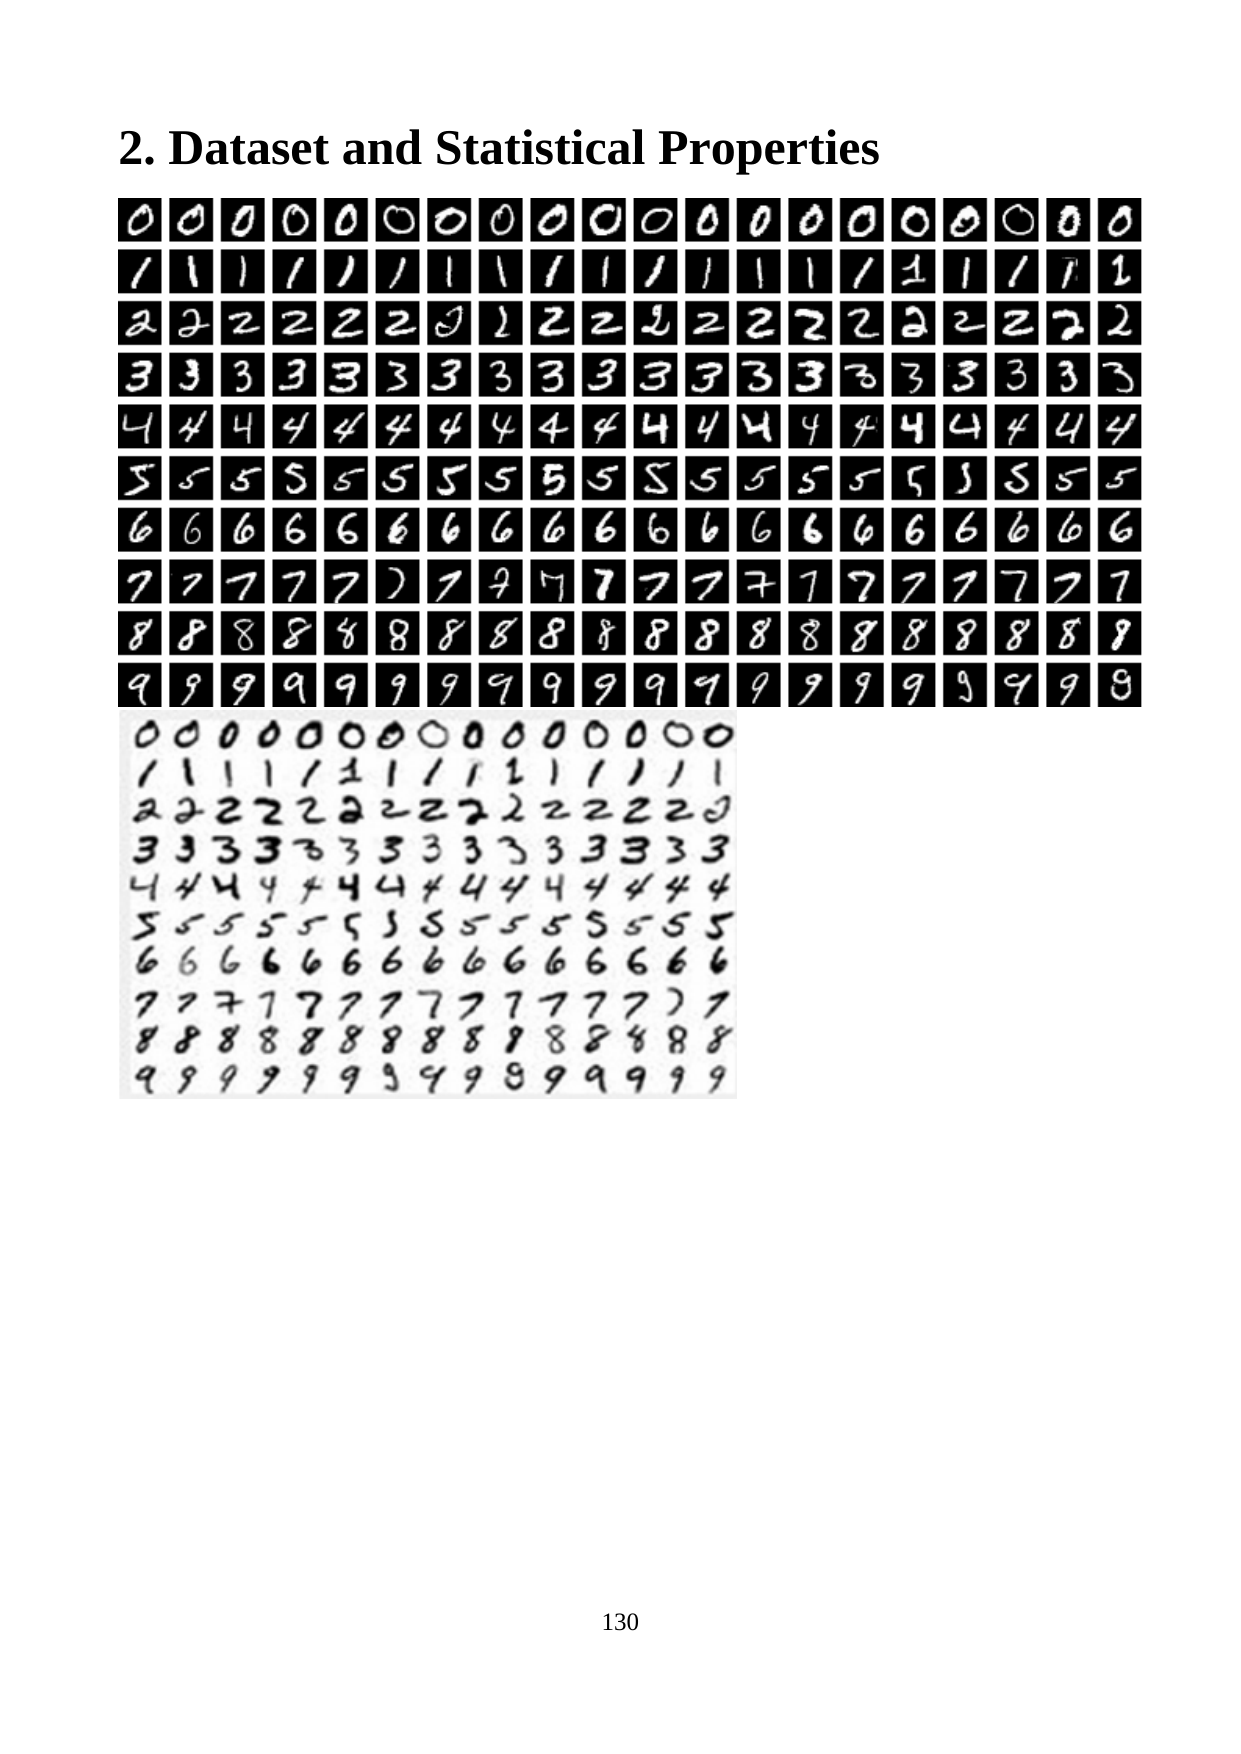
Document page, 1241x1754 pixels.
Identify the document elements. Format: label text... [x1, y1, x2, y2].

picture [118, 710, 737, 1099]
subtitle 2. Dataset and Statistical Properties [118, 118, 1122, 176]
picture [118, 198, 1142, 707]
